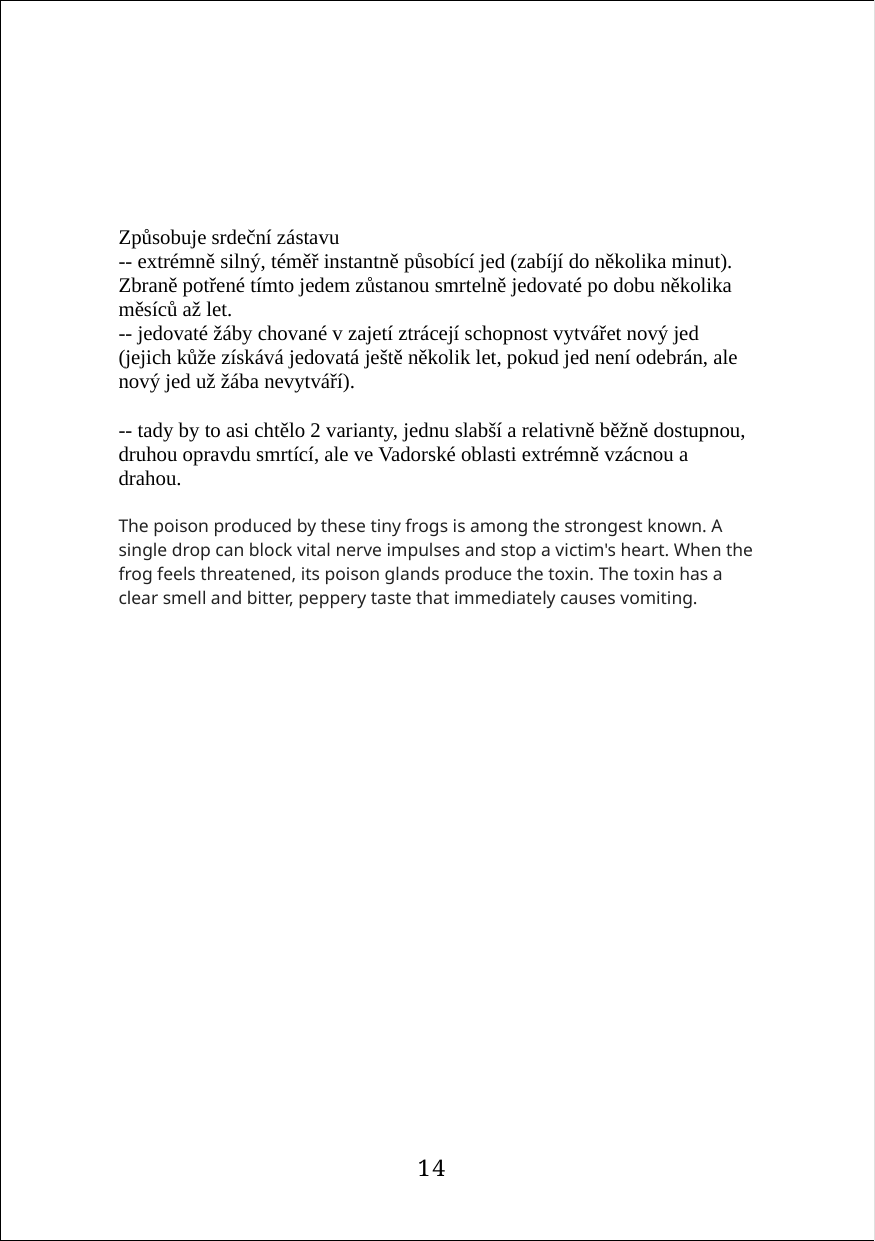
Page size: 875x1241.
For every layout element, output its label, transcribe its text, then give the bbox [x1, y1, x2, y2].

text Způsobuje srdeční zástavu [118, 225, 756, 249]
text -- tady by to asi chtělo 2 varianty, jednu slabší a relativně běžně dostupnou, druhou opravdu smrtící, ale ve Vadorské oblasti extrémně vzácnou a drahou. [118, 417, 756, 490]
text The poison produced by these tiny frogs is among the strongest known. A single drop can block vital nerve impulses and stop a victim's heart. When the frog feels threatened, its poison glands produce the toxin. The toxin has a clear smell and bitter, peppery taste that immediately causes vomiting. [118, 514, 756, 609]
text -- extrémně silný, téměř instantně působící jed (zabíjí do několika minut). Zbraně potřené tímto jedem zůstanou smrtelně jedovaté po dobu několika měsíců až let. [118, 249, 756, 321]
text -- jedovaté žáby chované v zajetí ztrácejí schopnost vytvářet nový jed (jejich kůže získává jedovatá ještě několik let, pokud jed není odebrán, ale nový jed už žába nevytváří). [118, 321, 756, 393]
